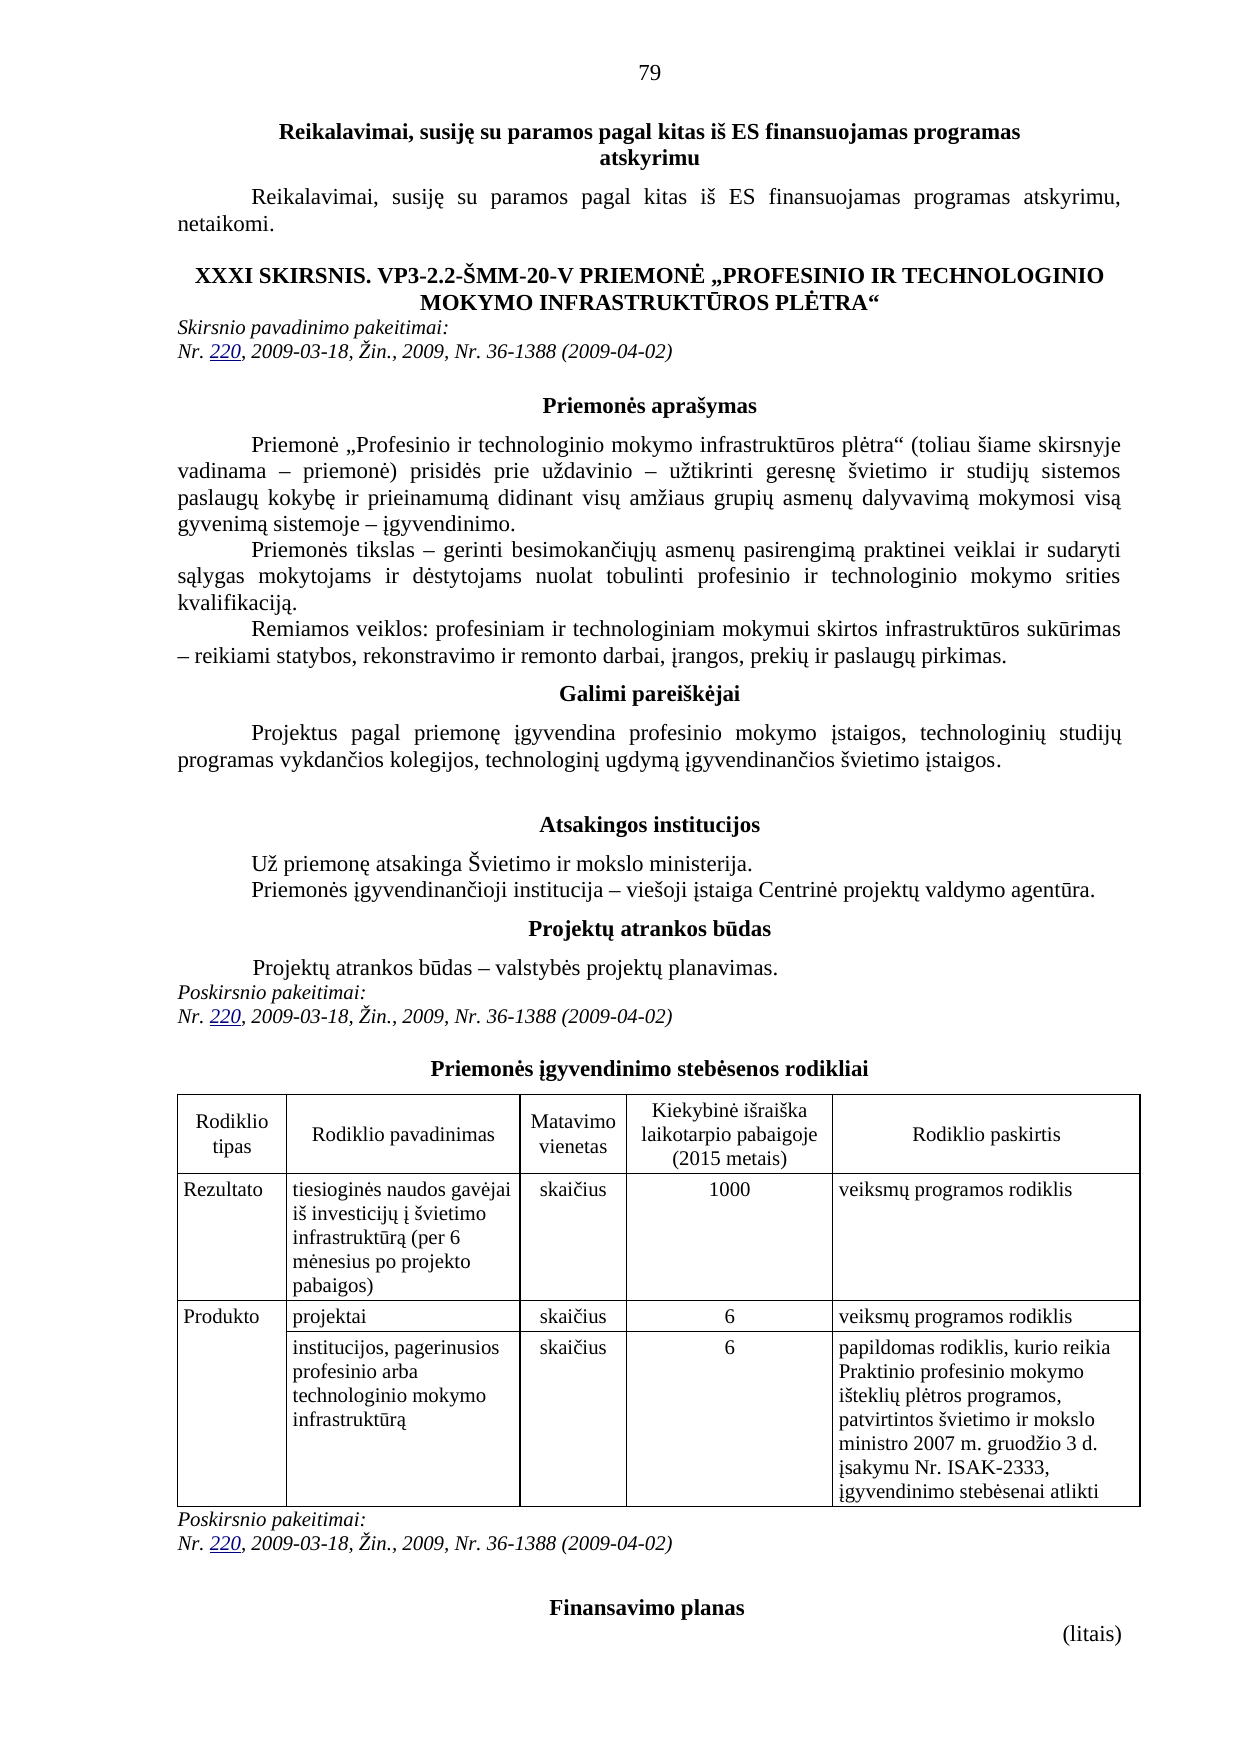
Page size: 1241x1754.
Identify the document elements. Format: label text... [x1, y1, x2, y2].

text Priemonės įgyvendinančioji institucija – viešoji įstaiga Centrinė projektų valdymo agentūra. [177, 876, 1122, 902]
table_cell skaičius [521, 1301, 626, 1331]
text Priemonė „Profesinio ir technologinio mokymo infrastruktūros plėtra“ (toliau šiame skirsnyje vadinama – priemonė) prisidės prie uždavinio – užtikrinti geresnę švietimo ir studijų sistemos paslaugų kokybę ir prieinamumą didinant visų amžiaus grupių asmenų dalyvavimą mokymosi visą gyvenimą sistemoje – įgyvendinimo. [177, 431, 1122, 536]
text Reikalavimai, susiję su paramos pagal kitas iš ES finansuojamas programas atskyrimu [177, 118, 1122, 171]
text Projektų atrankos būdas [177, 915, 1122, 941]
text Reikalavimai, susiję su paramos pagal kitas iš ES finansuojamas programas atskyrimu, netaikomi. [177, 183, 1122, 236]
table_cell institucijos, pagerinusios profesinio arba technologinio mokymo infrastruktūrą [287, 1332, 519, 1506]
table_cell 6 [627, 1332, 832, 1506]
table_header Rodiklio paskirtis [833, 1095, 1139, 1173]
table_cell projektai [287, 1301, 519, 1331]
text Priemonės įgyvendinimo stebėsenos rodikliai [177, 1055, 1122, 1081]
table_cell Produkto [178, 1301, 286, 1506]
table_cell 1000 [627, 1174, 832, 1300]
text Nr. 220, 2009-03-18, Žin., 2009, Nr. 36-1388 (2009-04-02) [177, 1531, 1122, 1555]
text Nr. 220, 2009-03-18, Žin., 2009, Nr. 36-1388 (2009-04-02) [177, 1004, 1122, 1028]
table_cell Rezultato [178, 1174, 286, 1300]
table_cell tiesioginės naudos gavėjai iš investicijų į švietimo infrastruktūrą (per 6 mėnesius po projekto pabaigos) [287, 1174, 519, 1300]
text Projektus pagal priemonę įgyvendina profesinio mokymo įstaigos, technologinių studijų programas vykdančios kolegijos, technologinį ugdymą įgyvendinančios švietimo įstaigos. [177, 719, 1122, 772]
table_cell 6 [627, 1301, 832, 1331]
text Poskirsnio pakeitimai: [177, 980, 1122, 1004]
table_header Rodiklio tipas [178, 1095, 286, 1173]
table_header Rodiklio pavadinimas [287, 1095, 519, 1173]
text Už priemonę atsakinga Švietimo ir mokslo ministerija. [177, 850, 1122, 876]
text XXXI SKIRSNIS. VP3-2.2-ŠMM-20-V PRIEMONĖ „PROFESINIO IR TECHNOLOGINIO MOKYMO INFRASTRUKTŪROS PLĖTRA“ [177, 262, 1122, 315]
text Projektų atrankos būdas – valstybės projektų planavimas. [215, 954, 1122, 980]
table_cell skaičius [521, 1174, 626, 1300]
text Priemonės tikslas – gerinti besimokančiųjų asmenų pasirengimą praktinei veiklai ir sudaryti sąlygas mokytojams ir dėstytojams nuolat tobulinti profesinio ir technologinio mokymo srities kvalifikaciją. [177, 536, 1122, 615]
text Galimi pareiškėjai [177, 681, 1122, 707]
text Atsakingos institucijos [177, 811, 1122, 837]
text Skirsnio pavadinimo pakeitimai: [177, 315, 1122, 339]
table_cell veiksmų programos rodiklis [833, 1174, 1139, 1300]
text (litais) [177, 1620, 1122, 1647]
text Nr. 220, 2009-03-18, Žin., 2009, Nr. 36-1388 (2009-04-02) [177, 339, 1122, 363]
table_cell papildomas rodiklis, kurio reikia Praktinio profesinio mokymo išteklių plėtros programos, patvirtintos švietimo ir mokslo ministro 2007 m. gruodžio 3 d. įsakymu Nr. ISAK-2333, įgyvendinimo stebėsenai atlikti [833, 1332, 1139, 1506]
table_header Matavimo vienetas [521, 1095, 626, 1173]
text Finansavimo planas [177, 1594, 1122, 1620]
table_cell veiksmų programos rodiklis [833, 1301, 1139, 1331]
table_header Kiekybinė išraiška laikotarpio pabaigoje (2015 metais) [627, 1095, 832, 1173]
text Priemonės aprašymas [177, 392, 1122, 418]
text Remiamos veiklos: profesiniam ir technologiniam mokymui skirtos infrastruktūros sukūrimas – reikiami statybos, rekonstravimo ir remonto darbai, įrangos, prekių ir paslaugų pirkimas. [177, 615, 1122, 668]
text Poskirsnio pakeitimai: [177, 1507, 1122, 1531]
table_cell skaičius [521, 1332, 626, 1506]
